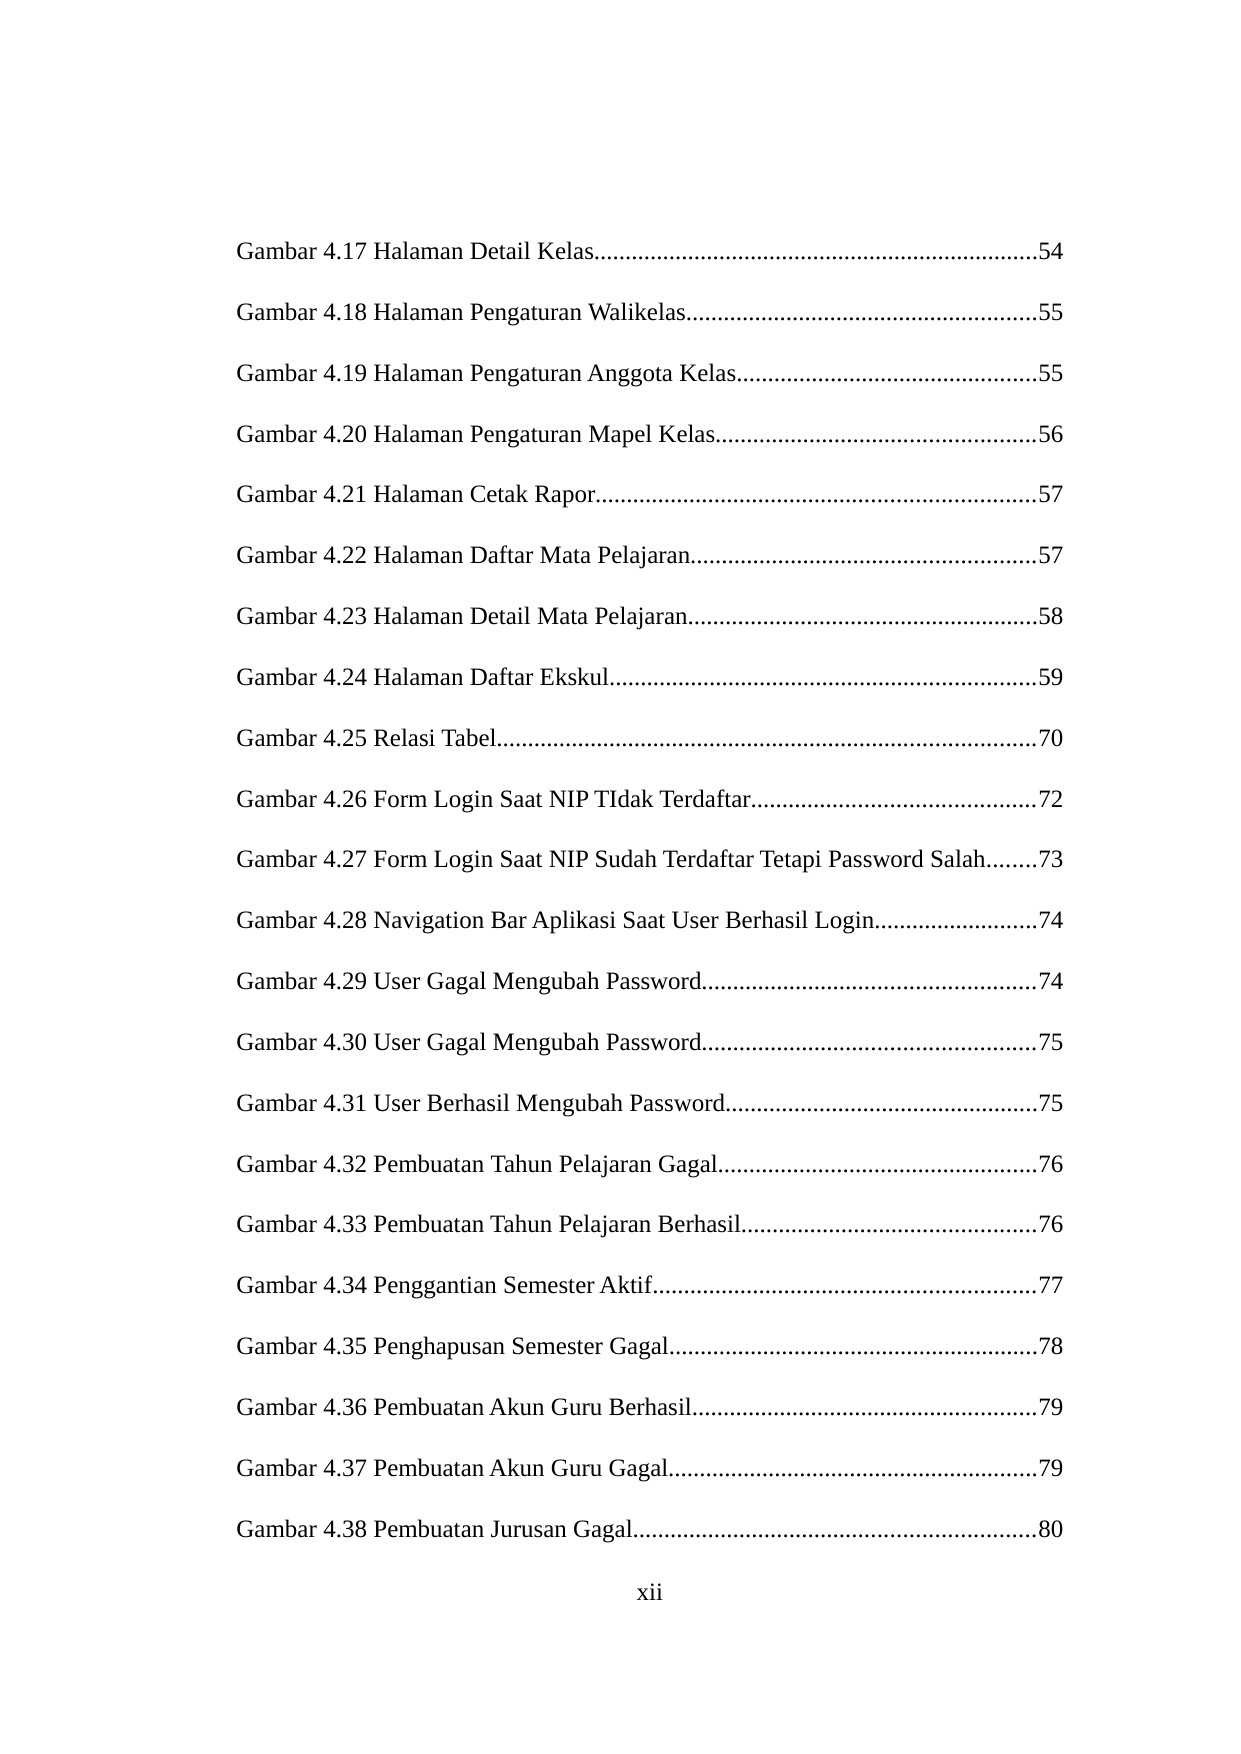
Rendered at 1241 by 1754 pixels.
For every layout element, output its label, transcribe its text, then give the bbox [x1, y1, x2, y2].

text Gambar 4.21 Halaman Cetak Rapor 57 [236, 479, 1063, 508]
text Gambar 4.30 User Gagal Mengubah Password 75 [236, 1027, 1063, 1056]
text Gambar 4.34 Penggantian Semester Aktif 77 [236, 1270, 1063, 1299]
text Gambar 4.37 Pembuatan Akun Guru Gagal 79 [236, 1453, 1063, 1482]
text Gambar 4.36 Pembuatan Akun Guru Berhasil 79 [236, 1392, 1063, 1421]
text Gambar 4.26 Form Login Saat NIP TIdak Terdaftar 72 [236, 784, 1063, 812]
text Gambar 4.25 Relasi Tabel 70 [236, 723, 1063, 752]
text Gambar 4.19 Halaman Pengaturan Anggota Kelas 55 [236, 358, 1063, 387]
text Gambar 4.24 Halaman Daftar Ekskul 59 [236, 662, 1063, 691]
text Gambar 4.33 Pembuatan Tahun Pelajaran Berhasil 76 [236, 1209, 1063, 1238]
text Gambar 4.27 Form Login Saat NIP Sudah Terdaftar Tetapi Password Salah 73 [236, 844, 1063, 873]
text Gambar 4.18 Halaman Pengaturan Walikelas 55 [236, 297, 1063, 326]
text Gambar 4.35 Penghapusan Semester Gagal 78 [236, 1331, 1063, 1360]
text Gambar 4.29 User Gagal Mengubah Password 74 [236, 966, 1063, 995]
text Gambar 4.38 Pembuatan Jurusan Gagal 80 [236, 1514, 1063, 1542]
text Gambar 4.22 Halaman Daftar Mata Pelajaran 57 [236, 540, 1063, 569]
text Gambar 4.31 User Berhasil Mengubah Password 75 [236, 1088, 1063, 1117]
text Gambar 4.17 Halaman Detail Kelas 54 [236, 236, 1063, 265]
text Gambar 4.28 Navigation Bar Aplikasi Saat User Berhasil Login 74 [236, 905, 1063, 934]
text Gambar 4.32 Pembuatan Tahun Pelajaran Gagal 76 [236, 1149, 1063, 1177]
text Gambar 4.20 Halaman Pengaturan Mapel Kelas 56 [236, 419, 1063, 447]
text Gambar 4.23 Halaman Detail Mata Pelajaran 58 [236, 601, 1063, 630]
